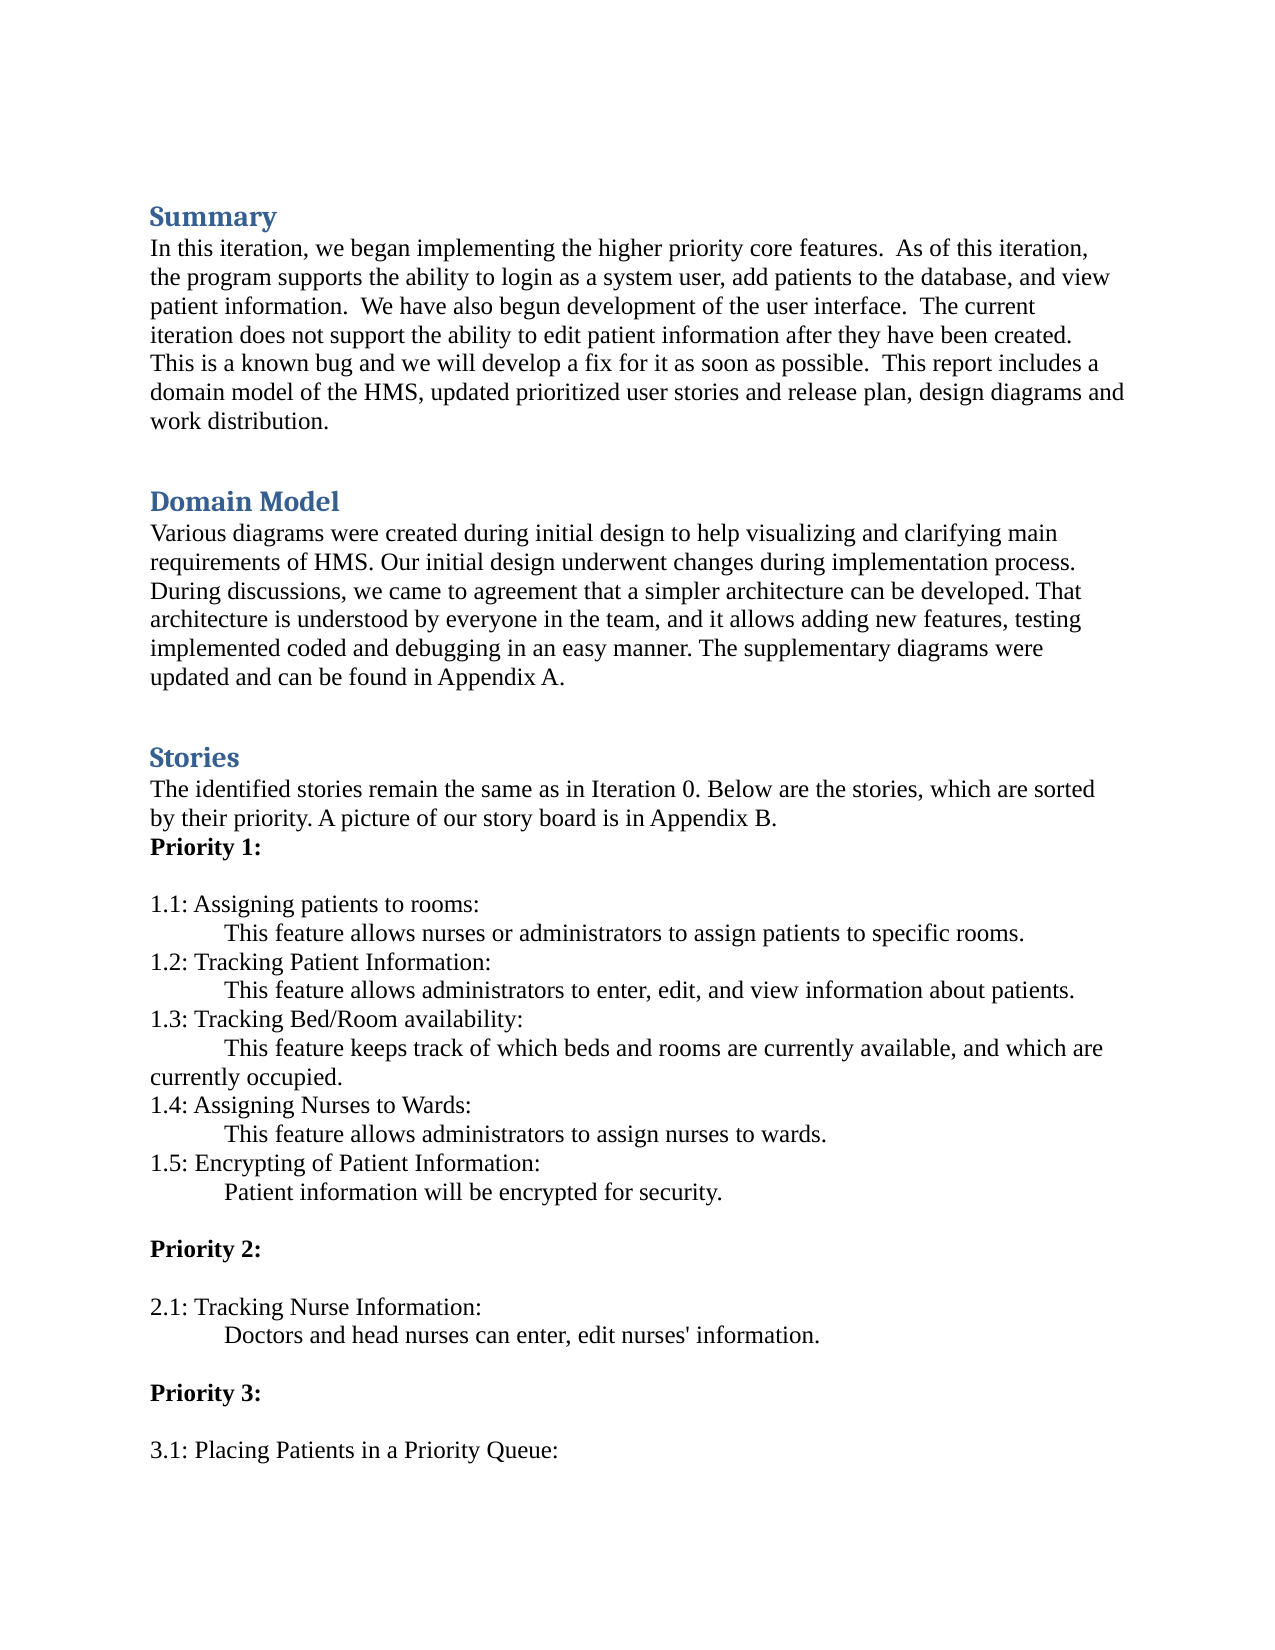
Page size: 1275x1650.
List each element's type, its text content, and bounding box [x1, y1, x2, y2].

text In this iteration, we began implementing the higher priority core features. As of this iteration, the program supports the ability to login as a system user, add patients to the database, and view patient information. We have also begun development of the user interface. The current iteration does not support the ability to edit patient information after they have been created. This is a known bug and we will develop a fix for it as soon as possible. This report includes a domain model of the HMS, updated prioritized user stories and release plan, design diagrams and work distribution. [150, 233, 1125, 435]
text 1.3: Tracking Bed/Room availability: [150, 1004, 1125, 1033]
text 1.2: Tracking Patient Information: [150, 947, 1125, 976]
text This feature allows administrators to enter, edit, and view information about patients. [150, 976, 1125, 1004]
text 2.1: Tracking Nurse Information: [150, 1292, 1125, 1321]
text 1.1: Assigning patients to rooms: [150, 889, 1125, 918]
text 3.1: Placing Patients in a Priority Queue: [150, 1436, 1125, 1464]
text 1.5: Encrypting of Patient Information: [150, 1148, 1125, 1177]
subtitle Stories [150, 741, 1125, 774]
text Priority 3: [150, 1378, 1125, 1407]
text Priority 2: [150, 1234, 1125, 1263]
text 1.4: Assigning Nurses to Wards: [150, 1091, 1125, 1119]
text This feature keeps track of which beds and rooms are currently available, and which are currently occupied. [150, 1033, 1125, 1091]
text Patient information will be encrypted for security. [150, 1177, 1125, 1206]
subtitle Summary [150, 200, 1125, 233]
subtitle Domain Model [150, 485, 1125, 518]
text This feature allows administrators to assign nurses to wards. [150, 1119, 1125, 1148]
text Various diagrams were created during initial design to help visualizing and clarifying main requirements of HMS. Our initial design underwent changes during implementation process. During discussions, we came to agreement that a simpler architecture can be developed. That architecture is understood by everyone in the team, and it allows adding new features, testing implemented coded and debugging in an easy manner. The supplementary diagrams were updated and can be found in Appendix A. [150, 518, 1125, 691]
text This feature allows nurses or administrators to assign patients to specific rooms. [150, 918, 1125, 947]
text The identified stories remain the same as in Iteration 0. Below are the stories, which are sorted by their priority. A picture of our story board is in Appendix B. [150, 774, 1125, 832]
text Priority 1: [150, 832, 1125, 861]
text Doctors and head nurses can enter, edit nurses' information. [150, 1321, 1125, 1349]
